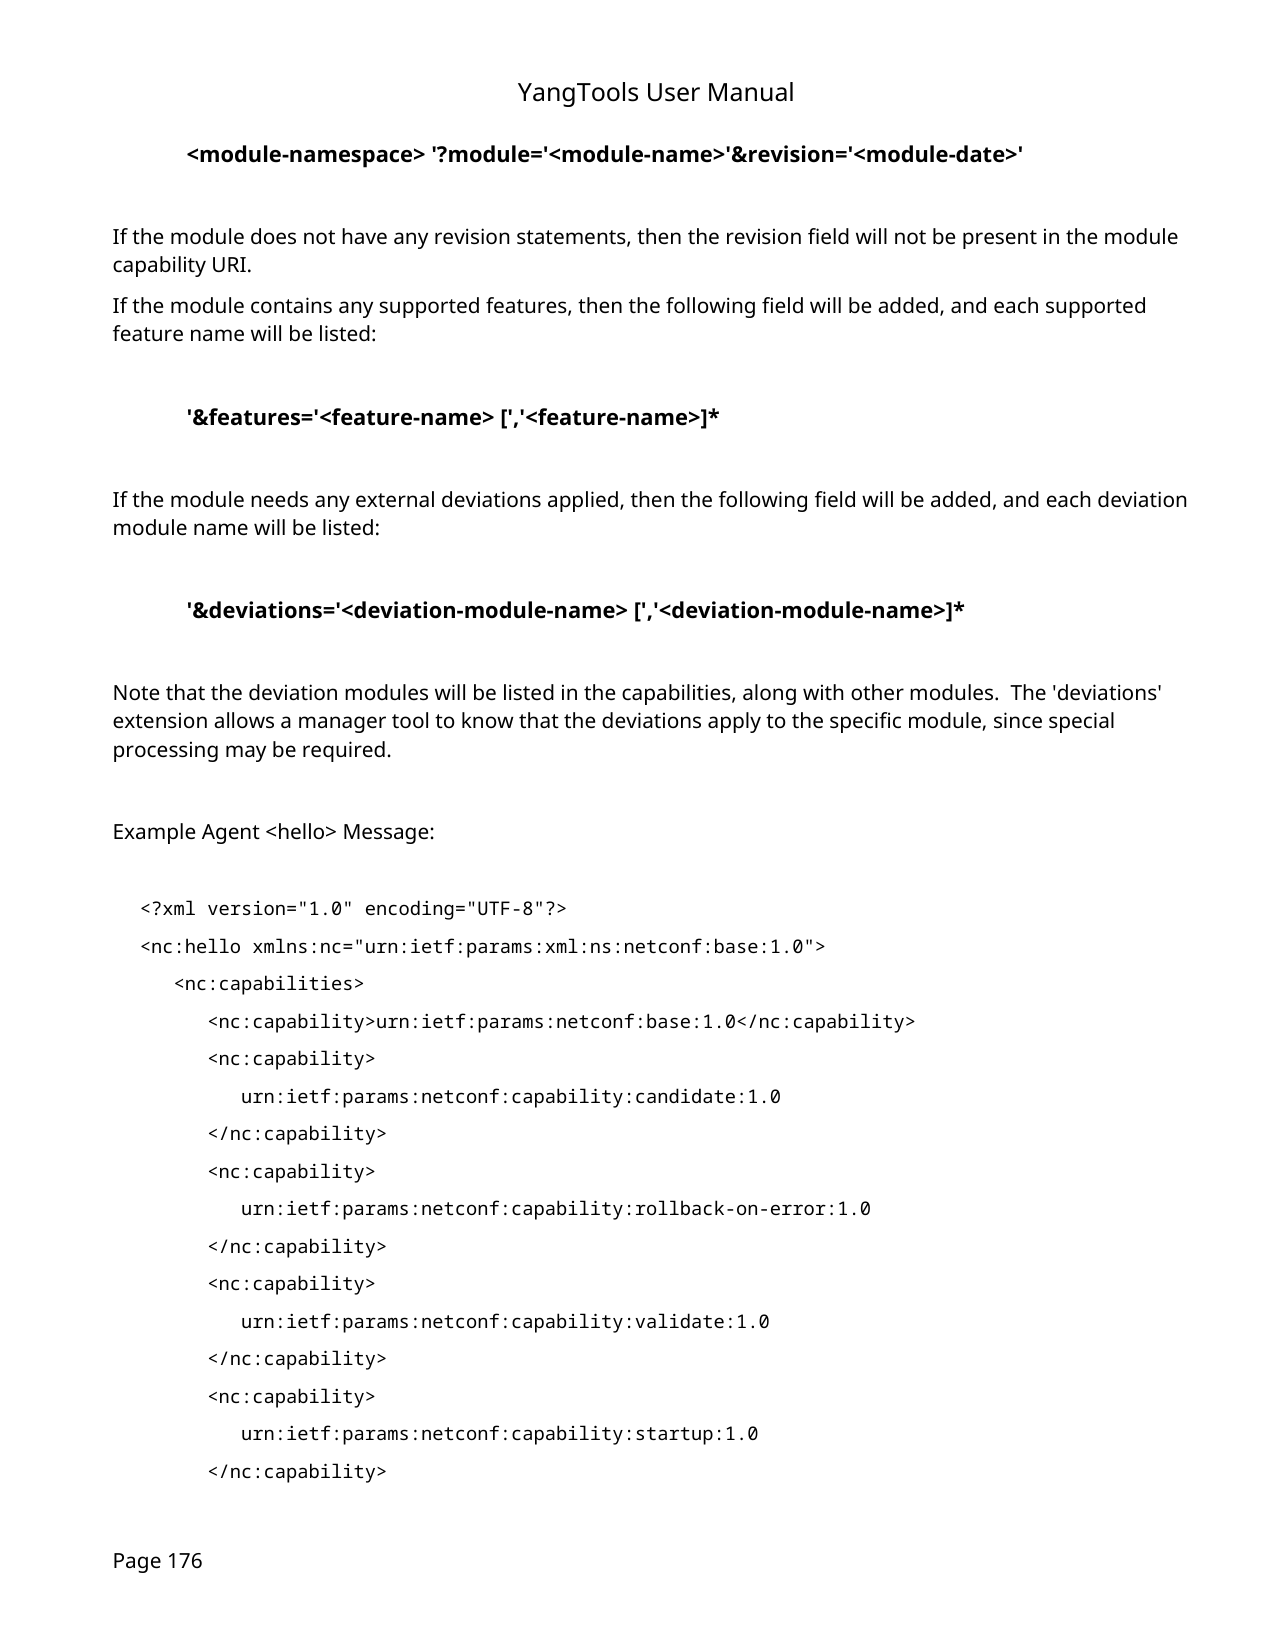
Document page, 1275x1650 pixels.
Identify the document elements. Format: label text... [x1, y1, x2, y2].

text </nc:capability> [139, 1120, 1200, 1146]
text </nc:capability> [139, 1345, 1200, 1371]
text <nc:capabilities> [139, 970, 1200, 996]
text </nc:capability> [139, 1458, 1200, 1483]
text <nc:capability>urn:ietf:params:netconf:base:1.0</nc:capability> [139, 1008, 1200, 1033]
text '&deviations='<deviation-module-name> [','<deviation-module-name>]* [112, 595, 1200, 625]
text urn:ietf:params:netconf:capability:startup:1.0 [139, 1420, 1200, 1446]
text <module-namespace> '?module='<module-name>'&revision='<module-date>' [112, 138, 1200, 168]
text <nc:capability> [139, 1270, 1200, 1296]
text <nc:hello xmlns:nc="urn:ietf:params:xml:ns:netconf:base:1.0"> [139, 933, 1200, 958]
text urn:ietf:params:netconf:capability:validate:1.0 [139, 1308, 1200, 1333]
text Note that the deviation modules will be listed in the capabilities, along with other modules. The 'deviations' extension allows a manager tool to know that the deviations apply to the specific module, since special processing may be required. [112, 678, 1200, 763]
text '&features='<feature-name> [','<feature-name>]* [112, 401, 1200, 431]
text If the module needs any external deviations applied, then the following field will be added, and each deviation module name will be listed: [112, 485, 1200, 542]
text If the module contains any supported features, then the following field will be added, and each supported feature name will be listed: [112, 291, 1200, 348]
text If the module does not have any revision statements, then the revision field will not be present in the module capability URI. [112, 222, 1200, 279]
text Example Agent <hello> Message: [112, 817, 1200, 845]
text <nc:capability> [139, 1045, 1200, 1071]
text <nc:capability> [139, 1383, 1200, 1408]
text urn:ietf:params:netconf:capability:candidate:1.0 [139, 1083, 1200, 1108]
text </nc:capability> [139, 1233, 1200, 1258]
text <nc:capability> [139, 1158, 1200, 1183]
text urn:ietf:params:netconf:capability:rollback-on-error:1.0 [139, 1195, 1200, 1221]
text <?xml version="1.0" encoding="UTF-8"?> [139, 895, 1200, 921]
